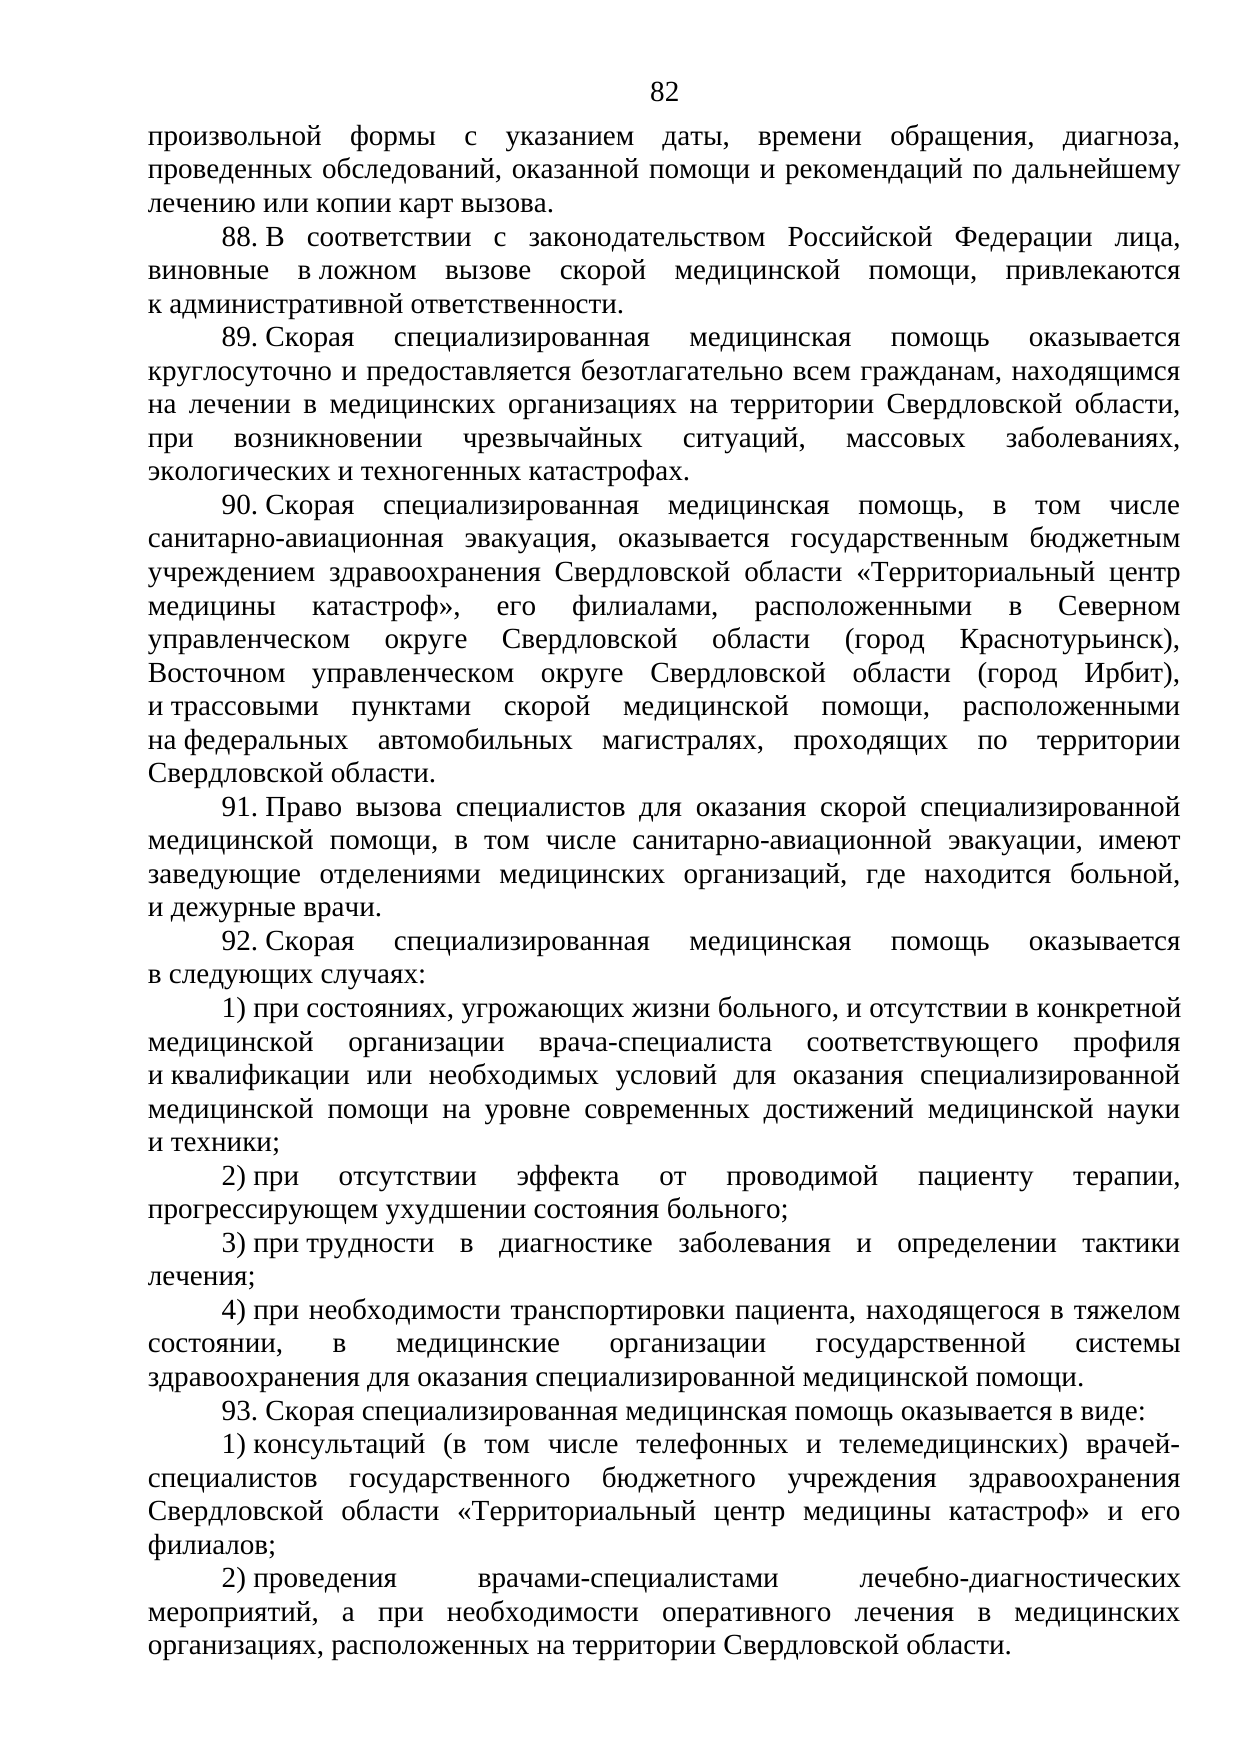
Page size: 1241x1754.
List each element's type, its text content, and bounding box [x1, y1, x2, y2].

text 89. Скорая специализированная медицинская помощь оказывается круглосуточно и предоставляется безотлагательно всем гражданам, находящимся на лечении в медицинских организациях на территории Свердловской области, при возникновении чрезвычайных ситуаций, массовых заболеваниях, экологических и техногенных катастрофах. [148, 319, 1181, 487]
text 93. Скорая специализированная медицинская помощь оказывается в виде: [148, 1393, 1181, 1426]
text произвольной формы с указанием даты, времени обращения, диагноза, проведенных обследований, оказанной помощи и рекомендаций по дальнейшему лечению или копии карт вызова. [148, 118, 1181, 219]
text 1) при состояниях, угрожающих жизни больного, и отсутствии в конкретной медицинской организации врача-специалиста соответствующего профиля и квалификации или необходимых условий для оказания специализированной медицинской помощи на уровне современных достижений медицинской науки и техники; [148, 990, 1181, 1158]
text 1) консультаций (в том числе телефонных и телемедицинских) врачей-специалистов государственного бюджетного учреждения здравоохранения Свердловской области «Территориальный центр медицины катастроф» и его филиалов; [148, 1426, 1181, 1560]
text 3) при трудности в диагностике заболевания и определении тактики лечения; [148, 1225, 1181, 1292]
text 2) при отсутствии эффекта от проводимой пациенту терапии, прогрессирующем ухудшении состояния больного; [148, 1158, 1181, 1225]
text 90. Скорая специализированная медицинская помощь, в том числе санитарно-авиационная эвакуация, оказывается государственным бюджетным учреждением здравоохранения Свердловской области «Территориальный центр медицины катастроф», его филиалами, расположенными в Северном управленческом округе Свердловской области (город Краснотурьинск), Восточном управленческом округе Свердловской области (город Ирбит), и трассовыми пунктами скорой медицинской помощи, расположенными на федеральных автомобильных магистралях, проходящих по территории Свердловской области. [148, 487, 1181, 789]
text 2) проведения врачами-специалистами лечебно-диагностических мероприятий, а при необходимости оперативного лечения в медицинских организациях, расположенных на территории Свердловской области. [148, 1560, 1181, 1661]
text 92. Скорая специализированная медицинская помощь оказывается в следующих случаях: [148, 923, 1181, 990]
text 4) при необходимости транспортировки пациента, находящегося в тяжелом состоянии, в медицинские организации государственной системы здравоохранения для оказания специализированной медицинской помощи. [148, 1292, 1181, 1393]
text 88. В соответствии с законодательством Российской Федерации лица, виновные в ложном вызове скорой медицинской помощи, привлекаются к административной ответственности. [148, 219, 1181, 319]
text 91. Право вызова специалистов для оказания скорой специализированной медицинской помощи, в том числе санитарно-авиационной эвакуации, имеют заведующие отделениями медицинских организаций, где находится больной, и дежурные врачи. [148, 789, 1181, 923]
